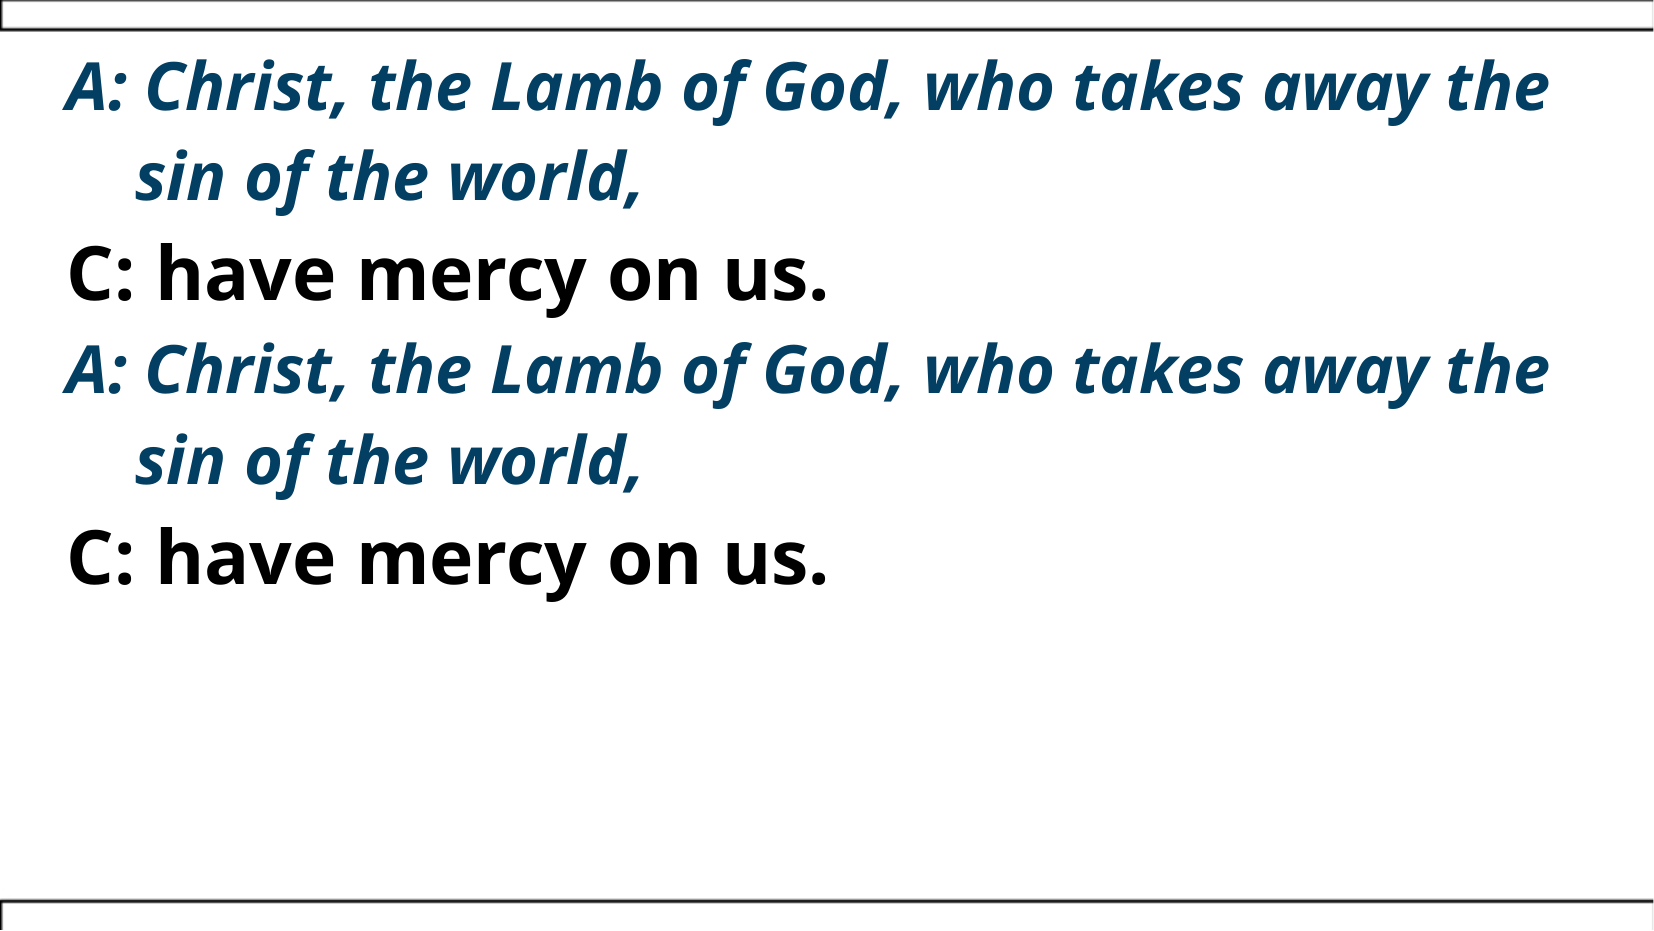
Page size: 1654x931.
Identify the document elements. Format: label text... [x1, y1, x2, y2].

picture [0, 0, 1654, 930]
text_box A: Christ, the Lamb of God, who takes away the sin of the world, C: have mercy on us. A: Christ, the Lamb of God, who takes away the sin of the world, C: have mercy on us. [51, 31, 1597, 601]
